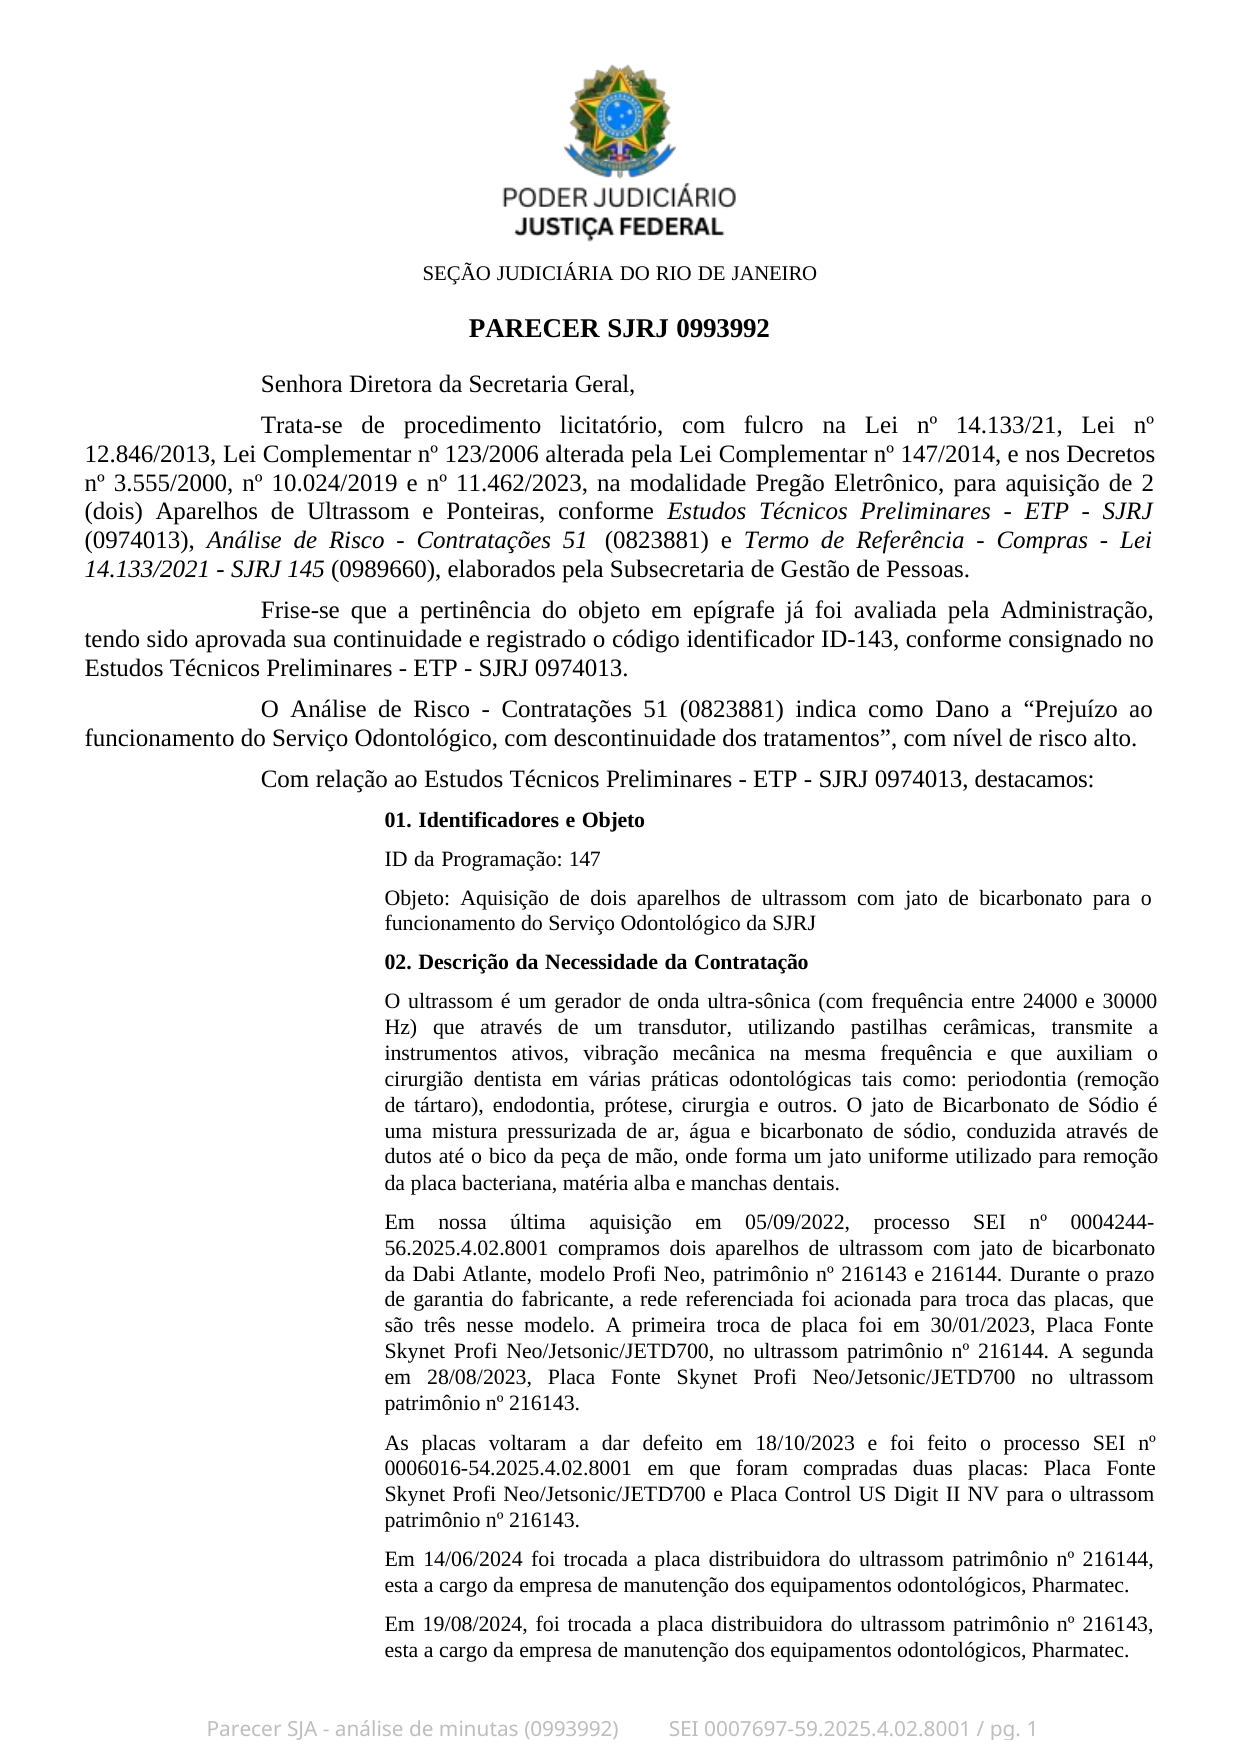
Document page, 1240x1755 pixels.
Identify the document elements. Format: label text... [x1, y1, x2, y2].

text SEÇÃO JUDICIÁRIA DO RIO DE JANEIRO [47, 261, 1193, 285]
text Em 19/08/2024, foi trocada a placa distribuidora do ultrassom patrimônio nº 216143, esta a cargo da empresa de manutenção dos equipamentos odontológicos, Pharmatec. [384, 1611, 1155, 1662]
text As placas voltaram a dar defeito em 18/10/2023 e foi feito o processo SEI nº 0006016-54.2025.4.02.8001 em que foram compradas duas placas: Placa Fonte Skynet Profi Neo/Jetsonic/JETD700 e Placa Control US Digit II NV para o ultrassom patrimônio nº 216143. [384, 1429, 1156, 1532]
list Descrição da Necessidade da Contratação [384, 949, 1195, 974]
text Em nossa última aquisição em 05/09/2022, processo SEI nº 0004244- 56.2025.4.02.8001 compramos dois aparelhos de ultrassom com jato de bicarbonato da Dabi Atlante, modelo Profi Neo, patrimônio nº 216143 e 216144. Durante o prazo de garantia do fabricante, a rede referenciada foi acionada para troca das placas, que são três nesse modelo. A primeira troca de placa foi em 30/01/2023, Placa Fonte Skynet Profi Neo/Jetsonic/JETD700, no ultrassom patrimônio nº 216144. A segunda em 28/08/2023, Placa Fonte Skynet Profi Neo/Jetsonic/JETD700 no ultrassom patrimônio nº 216143. [384, 1209, 1156, 1415]
text O ultrassom é um gerador de onda ultra-sônica (com frequência entre 24000 e 30000 Hz) que através de um transdutor, utilizando pastilhas cerâmicas, transmite a instrumentos ativos, vibração mecânica na mesma frequência e que auxiliam o cirurgião dentista em várias práticas odontológicas tais como: periodontia (remoção de tártaro), endodontia, prótese, cirurgia e outros. O jato de Bicarbonato de Sódio é uma mistura pressurizada de ar, água e bicarbonato de sódio, conduzida através de dutos até o bico da peça de mão, onde forma um jato uniforme utilizado para remoção da placa bacteriana, matéria alba e manchas dentais. [384, 988, 1159, 1195]
text Senhora Diretora da Secretaria Geral, [261, 369, 1195, 398]
subtitle PARECER SJRJ 0993992 [47, 312, 1192, 343]
list Identificadores e Objeto [384, 807, 1195, 832]
text Em 14/06/2024 foi trocada a placa distribuidora do ultrassom patrimônio nº 216144, esta a cargo da empresa de manutenção dos equipamentos odontológicos, Pharmatec. [384, 1546, 1155, 1597]
text ID da Programação: 147 [384, 846, 1195, 871]
text Frise-se que a pertinência do objeto em epígrafe já foi avaliada pela Administração, tendo sido aprovada sua continuidade e registrado o código identificador ID-143, conforme consignado no Estudos Técnicos Preliminares - ETP - SJRJ 0974013. [84, 595, 1155, 681]
text Trata-se de procedimento licitatório, com fulcro na Lei nº 14.133/21, Lei nº 12.846/2013, Lei Complementar nº 123/2006 alterada pela Lei Complementar nº 147/2014, e nos Decretos nº 3.555/2000, nº 10.024/2019 e nº 11.462/2023, na modalidade Pregão Eletrônico, para aquisição de 2 (dois) Aparelhos de Ultrassom e Ponteiras, conforme Estudos Técnicos Preliminares - ETP - SJRJ (0974013), Análise de Risco - Contratações 51 (0823881) e Termo de Referência - Compras - Lei 14.133/2021 - SJRJ 145 (0989660), elaborados pela Subsecretaria de Gestão de Pessoas. [84, 410, 1155, 583]
text O Análise de Risco - Contratações 51 (0823881) indica como Dano a “Prejuízo ao funcionamento do Serviço Odontológico, com descontinuidade dos tratamentos”, com nível de risco alto. [84, 694, 1154, 751]
text Com relação ao Estudos Técnicos Preliminares - ETP - SJRJ 0974013, destacamos: [261, 764, 1195, 793]
text Objeto: Aquisição de dois aparelhos de ultrassom com jato de bicarbonato para o funcionamento do Serviço Odontológico da SJRJ [384, 884, 1153, 936]
